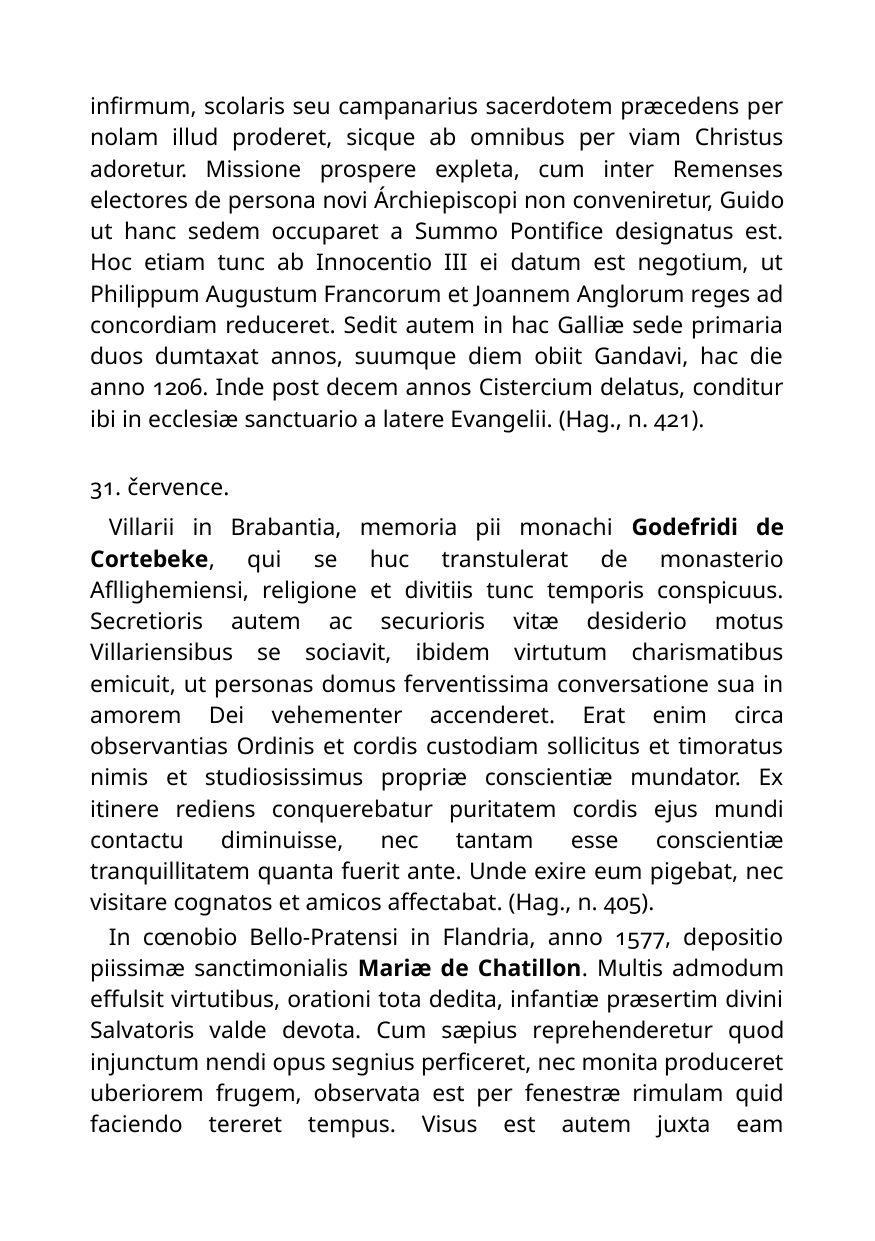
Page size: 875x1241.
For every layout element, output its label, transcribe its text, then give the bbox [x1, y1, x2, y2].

text In cœnobio Bello-Pratensi in Flandria, anno 1577, depositio piissimæ sanctimonialis Mariæ de Chatillon. Multis ad­modum effulsit virtutibus, orationi tota dedita, infantiæ præsertim divini Salvatoris valde devota. Cum sæpius repre­henderetur quod injunctum nendi opus segnius perficeret, nec monita produceret uberiorem frugem, observata est per fenestræ rimulam quid faciendo tereret tempus. Visus est autem juxta eam [90, 921, 784, 1139]
text infirmum, scolaris seu campanarius sacerdotem præcedens per nolam illud proderet, sicque ab omnibus per viam Christus adoretur. Missione prospere expleta, cum inter Remenses electores de persona novi Árchiepiscopi non con­veniretur, Guido ut hanc sedem occuparet a Summo Pontifice designatus est. Hoc etiam tunc ab Innocentio III ei datum est negotium, ut Philippum Augustum Francorum et Joannem Anglorum reges ad concordiam reduceret. Sedit autem in hac Galliæ sede primaria duos dumtaxat annos, suumque diem obiit Gandavi, hac die anno 1206. Inde post decem annos Cistercium delatus, conditur ibi in ecclesiæ sanctuario a latere Evangelii. (Hag., n. 421). [90, 90, 784, 434]
text Villarii in Brabantia, memoria pii monachi Godefridi de Cortebeke, qui se huc transtulerat de monasterio Afllighemiensi, religione et divitiis tunc temporis conspicuus. Secre­tioris autem ac securioris vitæ desiderio motus Villariensibus se sociavit, ibidem virtutum charismatibus emicuit, ut personas domus ferventissima conversatione sua in amorem Dei vehe­menter accenderet. Erat enim circa observantias Ordinis et cordis custodiam sollicitus et timoratus nimis et studiosissimus propriæ conscientiæ mundator. Ex itinere rediens conquere­batur puritatem cordis ejus mundi contactu diminuisse, nec tantam esse conscientiæ tranquillitatem quanta fuerit ante. Unde exire eum pigebat, nec visitare cognatos et amicos affectabat. (Hag., n. 405). [90, 511, 784, 917]
text 31. července. [90, 471, 784, 502]
